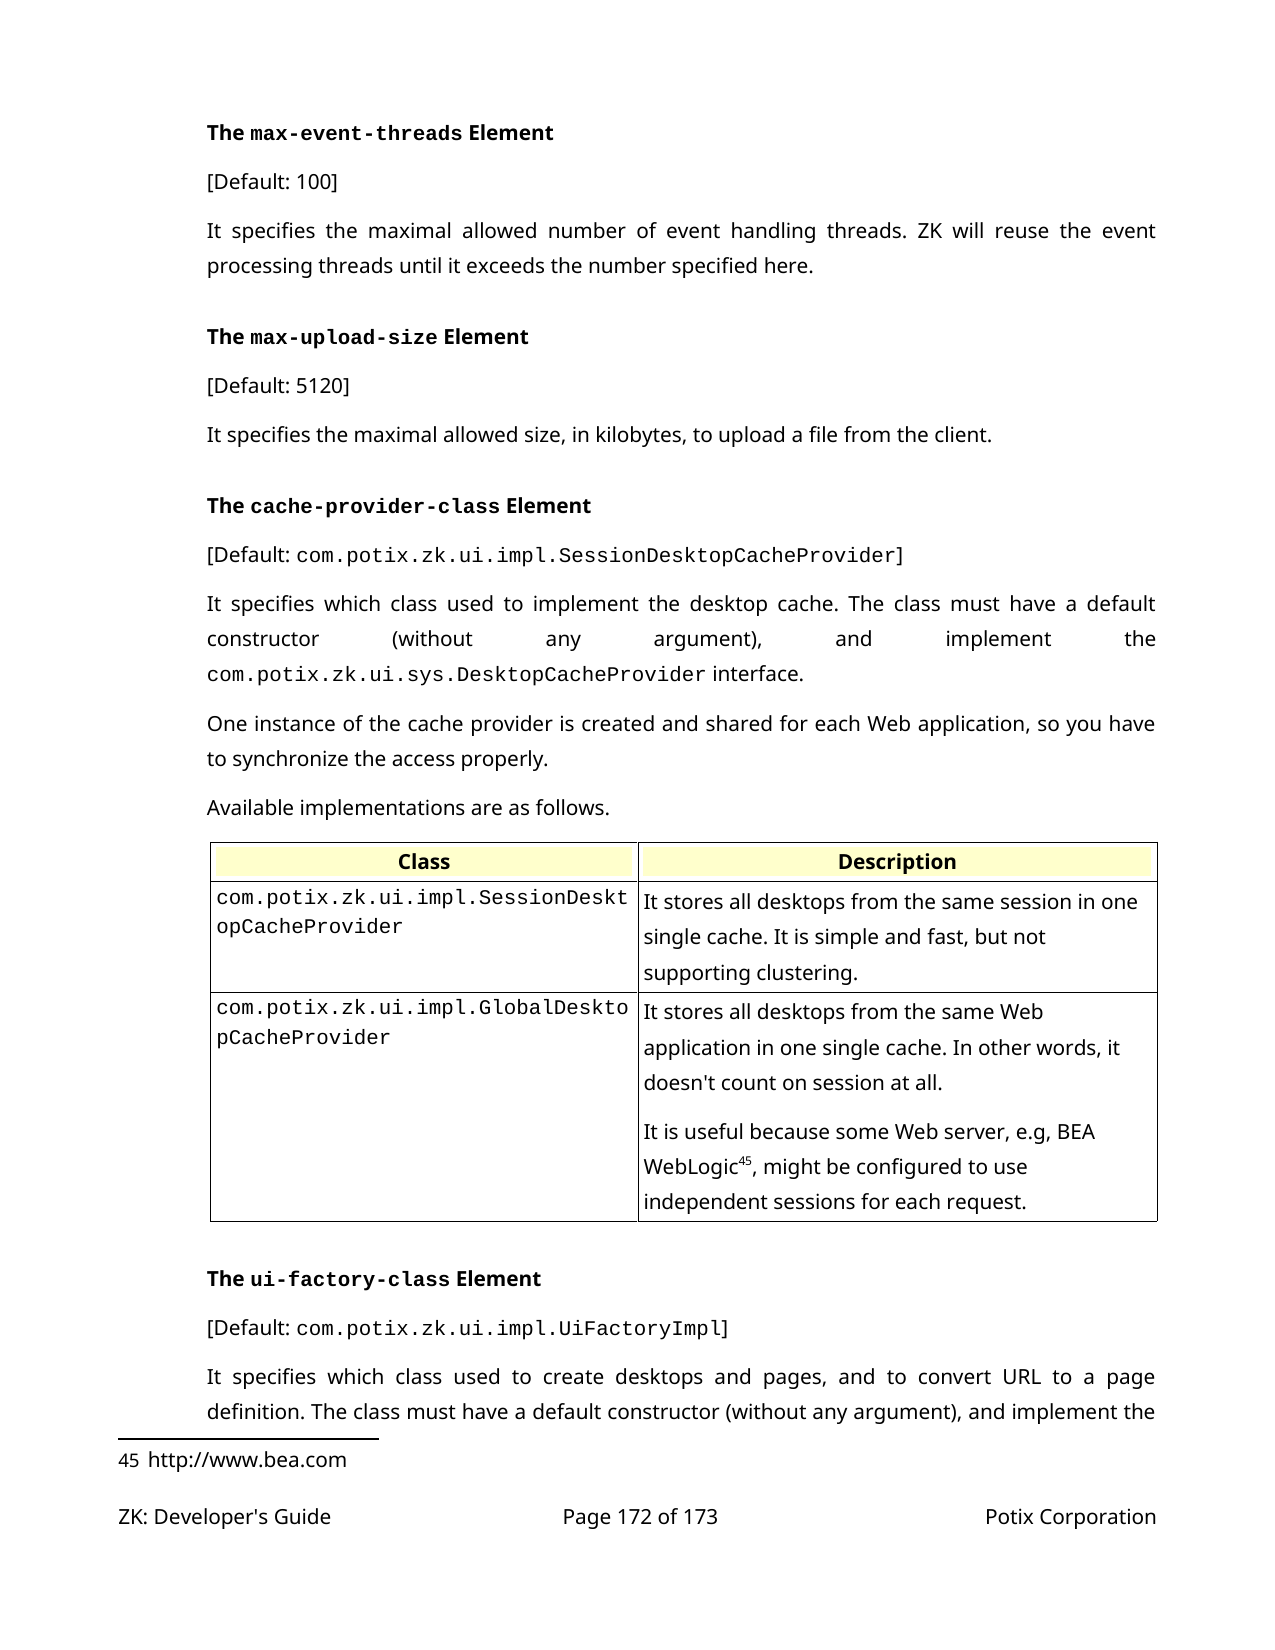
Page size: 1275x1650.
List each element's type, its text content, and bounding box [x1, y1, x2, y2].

table_header Description [639, 843, 1157, 881]
table_cell com.potix.zk.ui.impl.SessionDesktopCacheProvider [211, 882, 637, 992]
text [Default: com.potix.zk.ui.impl.SessionDesktopCacheProvider] [207, 540, 1157, 568]
text [Default: com.potix.zk.ui.impl.UiFactoryImpl] [207, 1313, 1157, 1341]
text [Default: 5120] [207, 371, 1157, 399]
subtitle The ui-factory-class Element [207, 1264, 1157, 1292]
text It specifies the maximal allowed number of event handling threads. ZK will reuse the event processing threads until it exceeds the number specified here. [207, 216, 1157, 279]
subtitle The max-upload-size Element [207, 322, 1157, 351]
table_header Class [211, 843, 637, 881]
table_cell It stores all desktops from the same Web application in one single cache. In other words, it doesn't count on session at all. It is useful because some Web server, e.g, BEA WebLogic, might be configured to use independent sessions for each request. [639, 993, 1157, 1221]
subtitle The max-event-threads Element [207, 118, 1157, 147]
subtitle The cache-provider-class Element [207, 491, 1157, 519]
text It specifies the maximal allowed size, in kilobytes, to upload a file from the client. [207, 420, 1157, 448]
text It specifies which class used to create desktops and pages, and to convert URL to a page definition. The class must have a default constructor (without any argument), and implement the [207, 1362, 1157, 1426]
text It specifies which class used to implement the desktop cache. The class must have a default constructor (without any argument), and implement the com.potix.zk.ui.sys.DesktopCacheProvider interface. [207, 589, 1157, 688]
text One instance of the cache provider is created and shared for each Web application, so you have to synchronize the access properly. [207, 709, 1157, 772]
table_cell com.potix.zk.ui.impl.GlobalDesktopCacheProvider [211, 993, 637, 1221]
table_cell It stores all desktops from the same session in one single cache. It is simple and fast, but not supporting clustering. [639, 882, 1157, 992]
text Available implementations are as follows. [207, 793, 1157, 821]
text [Default: 100] [207, 167, 1157, 196]
